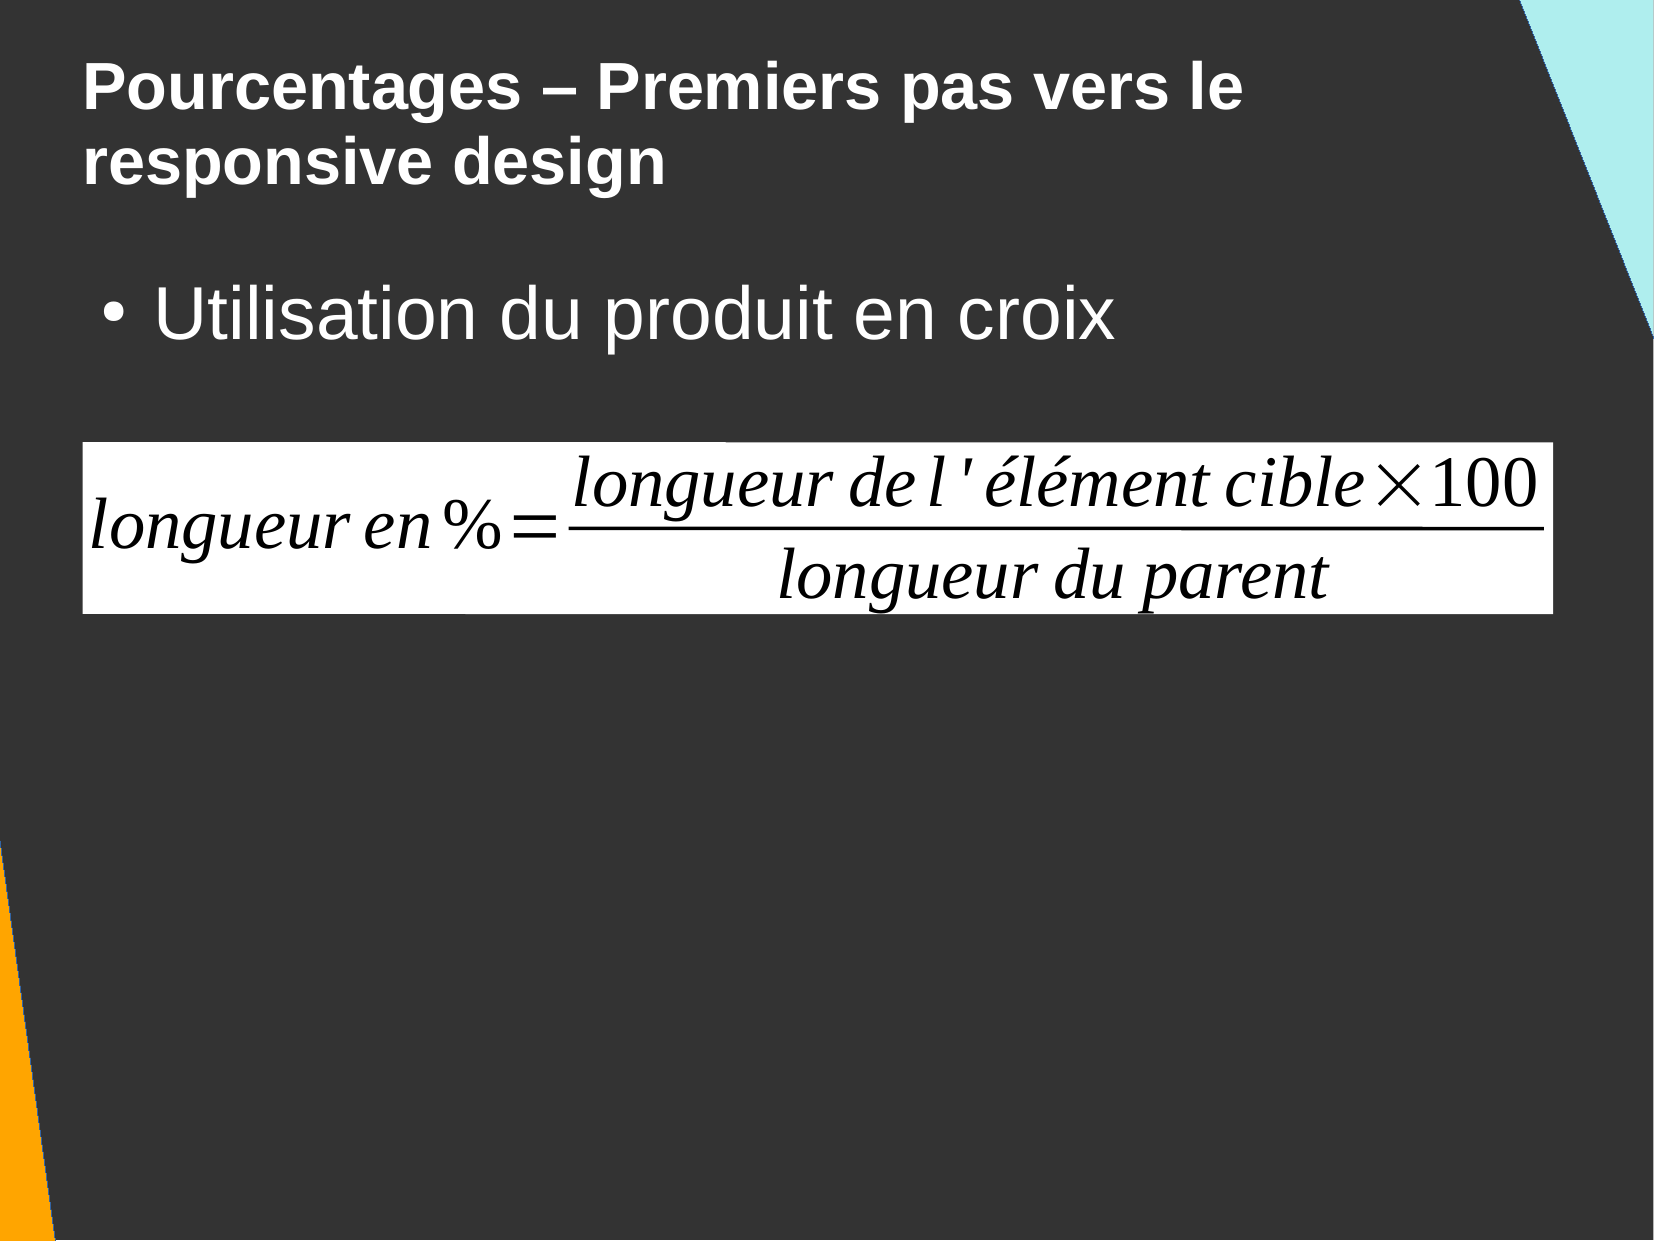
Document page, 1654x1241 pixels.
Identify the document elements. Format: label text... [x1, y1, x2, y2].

text_box [1519, 0, 1654, 339]
chart [82, 442, 1554, 615]
title Pourcentages – Premiers pas vers le responsive design [82, 49, 1571, 199]
text_box [0, 840, 56, 1241]
list Utilisation du produit en croix [82, 271, 1595, 438]
